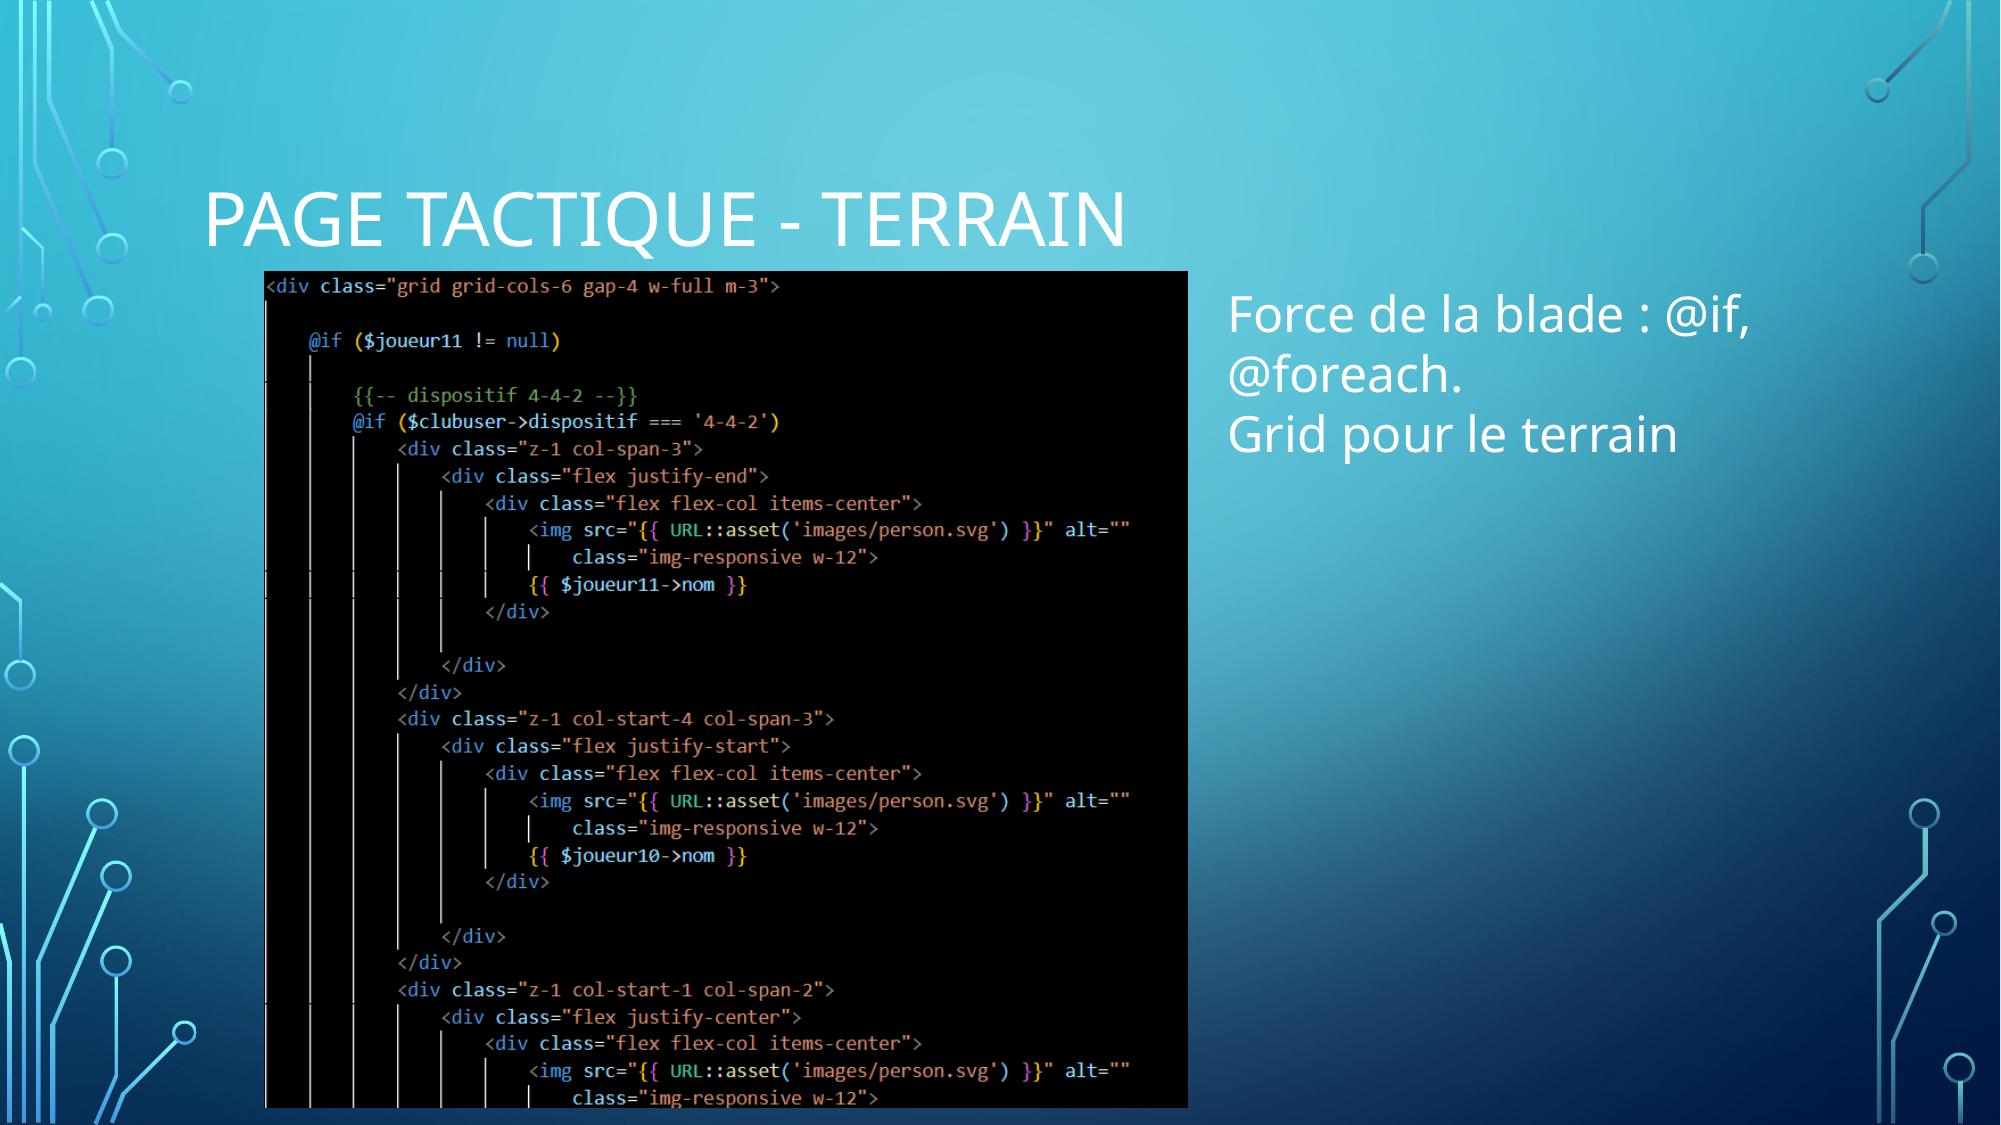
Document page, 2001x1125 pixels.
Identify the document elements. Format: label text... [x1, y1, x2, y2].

text_box Force de la blade : @if, @foreach. Grid pour le terrain [1212, 275, 1920, 473]
title Page tactique - terrain [187, 101, 1813, 344]
picture [264, 272, 1188, 1108]
